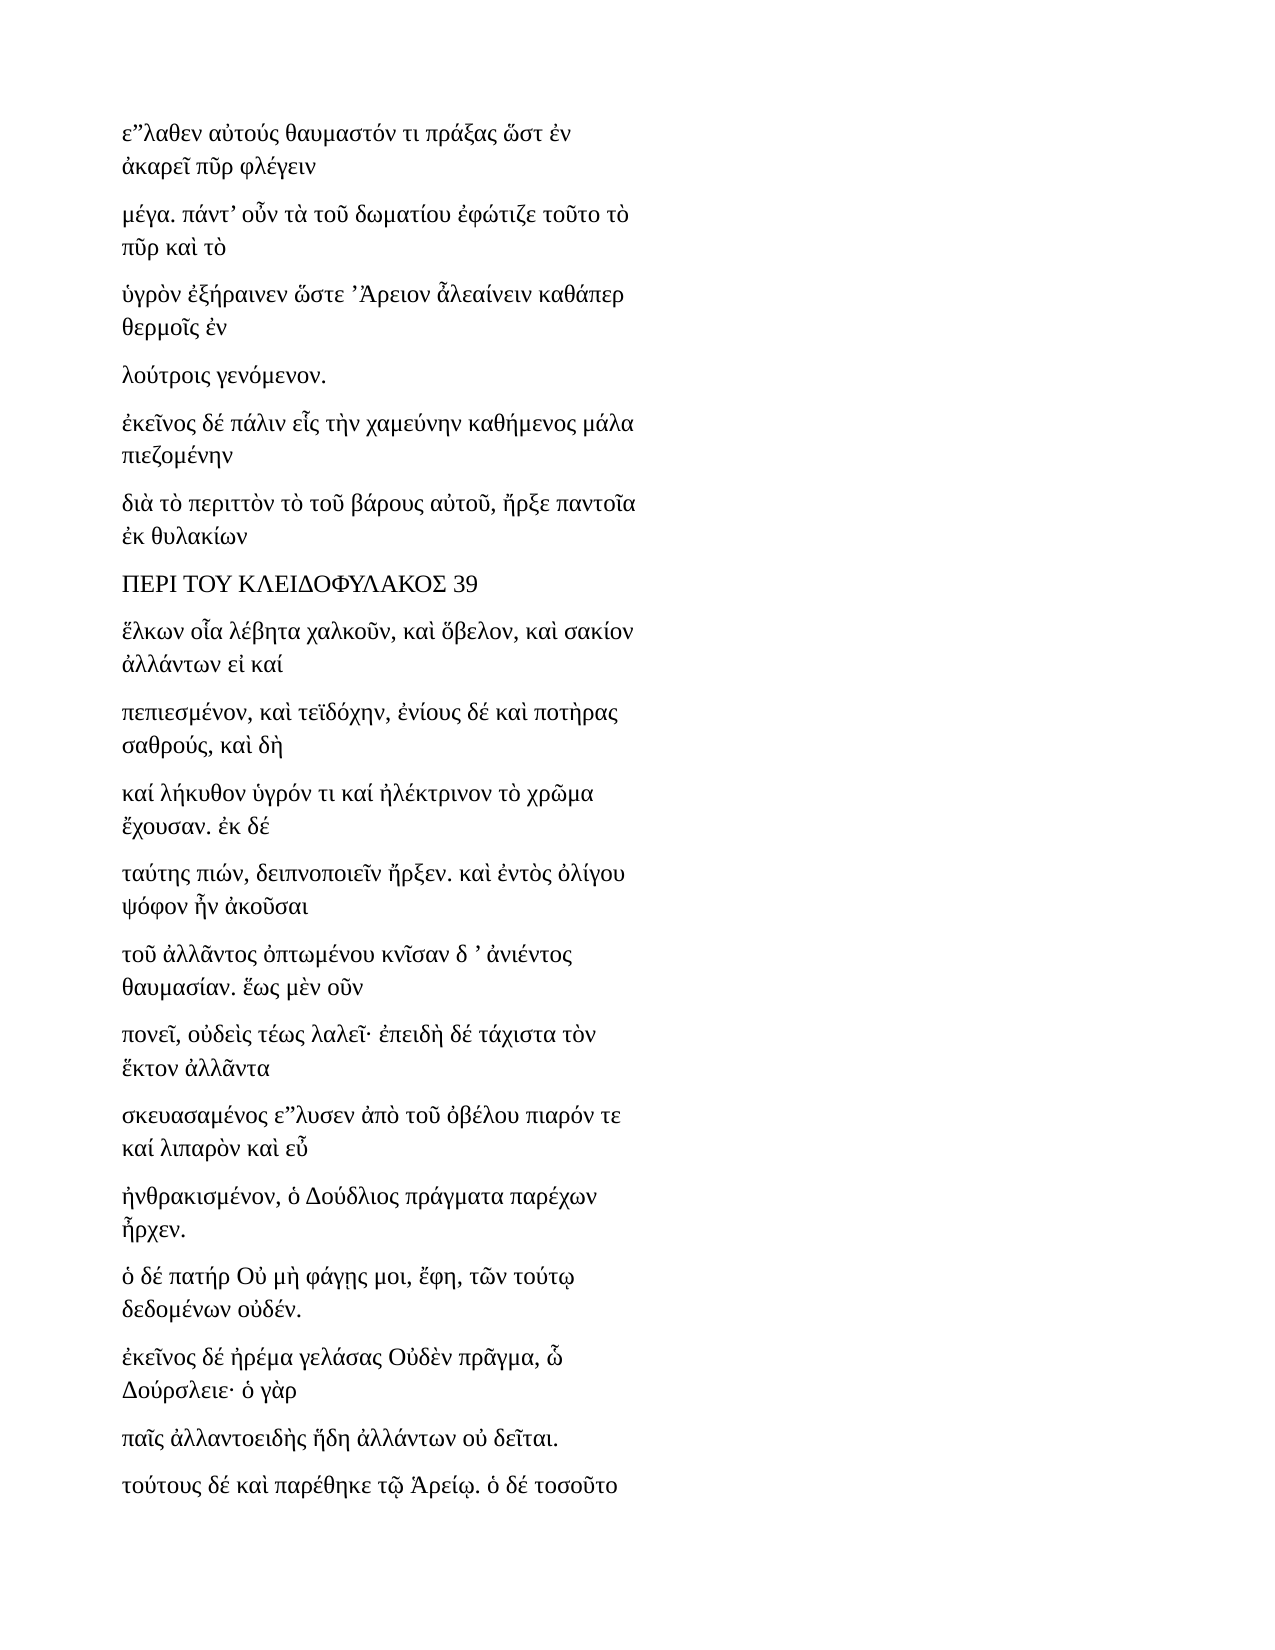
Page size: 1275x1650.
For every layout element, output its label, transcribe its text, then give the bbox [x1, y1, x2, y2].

table_cell [638, 118, 1157, 199]
table_cell [638, 488, 1157, 569]
table_cell ε”λαθεν αὐτούς θαυμαστόν τι πράξας ὥστ ἐν ἀκαρεῖ πῦρ φλέγειν [122, 118, 637, 199]
table_cell ἠνθρακισμένον, ὁ Δούδλιος πράγματα παρέχων ἦρχεν. [122, 1181, 637, 1261]
table_cell [638, 1020, 1157, 1100]
table_cell [638, 1100, 1157, 1181]
table_cell [638, 778, 1157, 858]
table_cell ταύτης πιών, δειπνοποιεῖν ἤρξεν. καὶ ἐντὸς ὀλίγου ψόφον ἦν ἀκοῦσαι [122, 858, 637, 939]
table_cell [638, 858, 1157, 939]
table_cell παῖς ἀλλαντοειδὴς ἥδη ἀλλάντων οὐ δεῖται. [122, 1423, 637, 1470]
table_cell πεπιεσμένον, καὶ τεϊδόχην, ἐνίους δέ καὶ ποτὴρας σαθρούς, καὶ δὴ [122, 697, 637, 778]
table_cell ἐκεῖνος δέ ἠρέμα γελάσας Οὐδὲν πρᾶγμα, ὧ Δούρσλειε· ὁ γὰρ [122, 1342, 637, 1423]
table_cell ἐκεῖνος δέ πάλιν εἷς τὴν χαμεύνην καθήμενος μάλα πιεζομένην [122, 408, 637, 488]
table_cell [638, 616, 1157, 697]
table_cell μέγα. πάντ’ οὖν τὰ τοῦ δωματίου ἐφώτιζε τοῦτο τὸ πῦρ καὶ τὸ [122, 199, 637, 279]
table_cell [638, 939, 1157, 1019]
table_cell διὰ τὸ περιττὸν τὸ τοῦ βάρους αὐτοῦ, ἤρξε παντοῖα ἐκ θυλακίων [122, 488, 637, 569]
table_cell [638, 1342, 1157, 1423]
table_cell τοῦ ἀλλᾶντος ὀπτωμένου κνῖσαν δ ’ ἀνιέντος θαυμασίαν. ἕως μὲν οῦν [122, 939, 637, 1019]
table_cell πονεῖ, οὐδεὶς τέως λαλεῖ· ἐπειδὴ δέ τάχιστα τὸν ἕκτον ἀλλᾶντα [122, 1020, 637, 1100]
table_cell [638, 199, 1157, 279]
table_cell σκευασαμένος ε”λυσεν ἀπὸ τοῦ ὀβέλου πιαρόν τε καί λιπαρὸν καὶ εὖ [122, 1100, 637, 1181]
table_cell καί λήκυθον ὑγρόν τι καί ἠλέκτρινον τὸ χρῶμα ἔχουσαν. ἐκ δέ [122, 778, 637, 858]
table_cell [638, 569, 1157, 616]
table_cell [638, 408, 1157, 488]
table_cell ΠΕΡΙ ΤΟΥ ΚΛΕΙΔΟΦΥΛΑΚΟΣ 39 [122, 569, 637, 616]
table_cell ὑγρὸν ἐξήραινεν ὥστε ’Ἀρειον ἆλεαίνειν καθάπερ θερμοῖς ἐν [122, 279, 637, 360]
table_cell [638, 697, 1157, 778]
table_cell τούτους δέ καὶ παρέθηκε τῷ Ἁρείῳ. ὁ δέ τοσοῦτο [122, 1470, 637, 1518]
table_cell [638, 1181, 1157, 1261]
table_cell ἕλκων οἷα λέβητα χαλκοῦν, καὶ ὅβελον, καὶ σακίον ἀλλάντων εἰ καί [122, 616, 637, 697]
table_cell λούτροις γενόμενον. [122, 360, 637, 408]
table_cell [638, 1470, 1157, 1518]
table_cell [638, 1423, 1157, 1470]
table_cell [638, 1261, 1157, 1342]
table_cell ὁ δέ πατήρ Οὐ μὴ φάγῃς μοι, ἔφη, τῶν τούτῳ δεδομένων οὐδέν. [122, 1261, 637, 1342]
table_cell [638, 360, 1157, 408]
table_cell [638, 279, 1157, 360]
